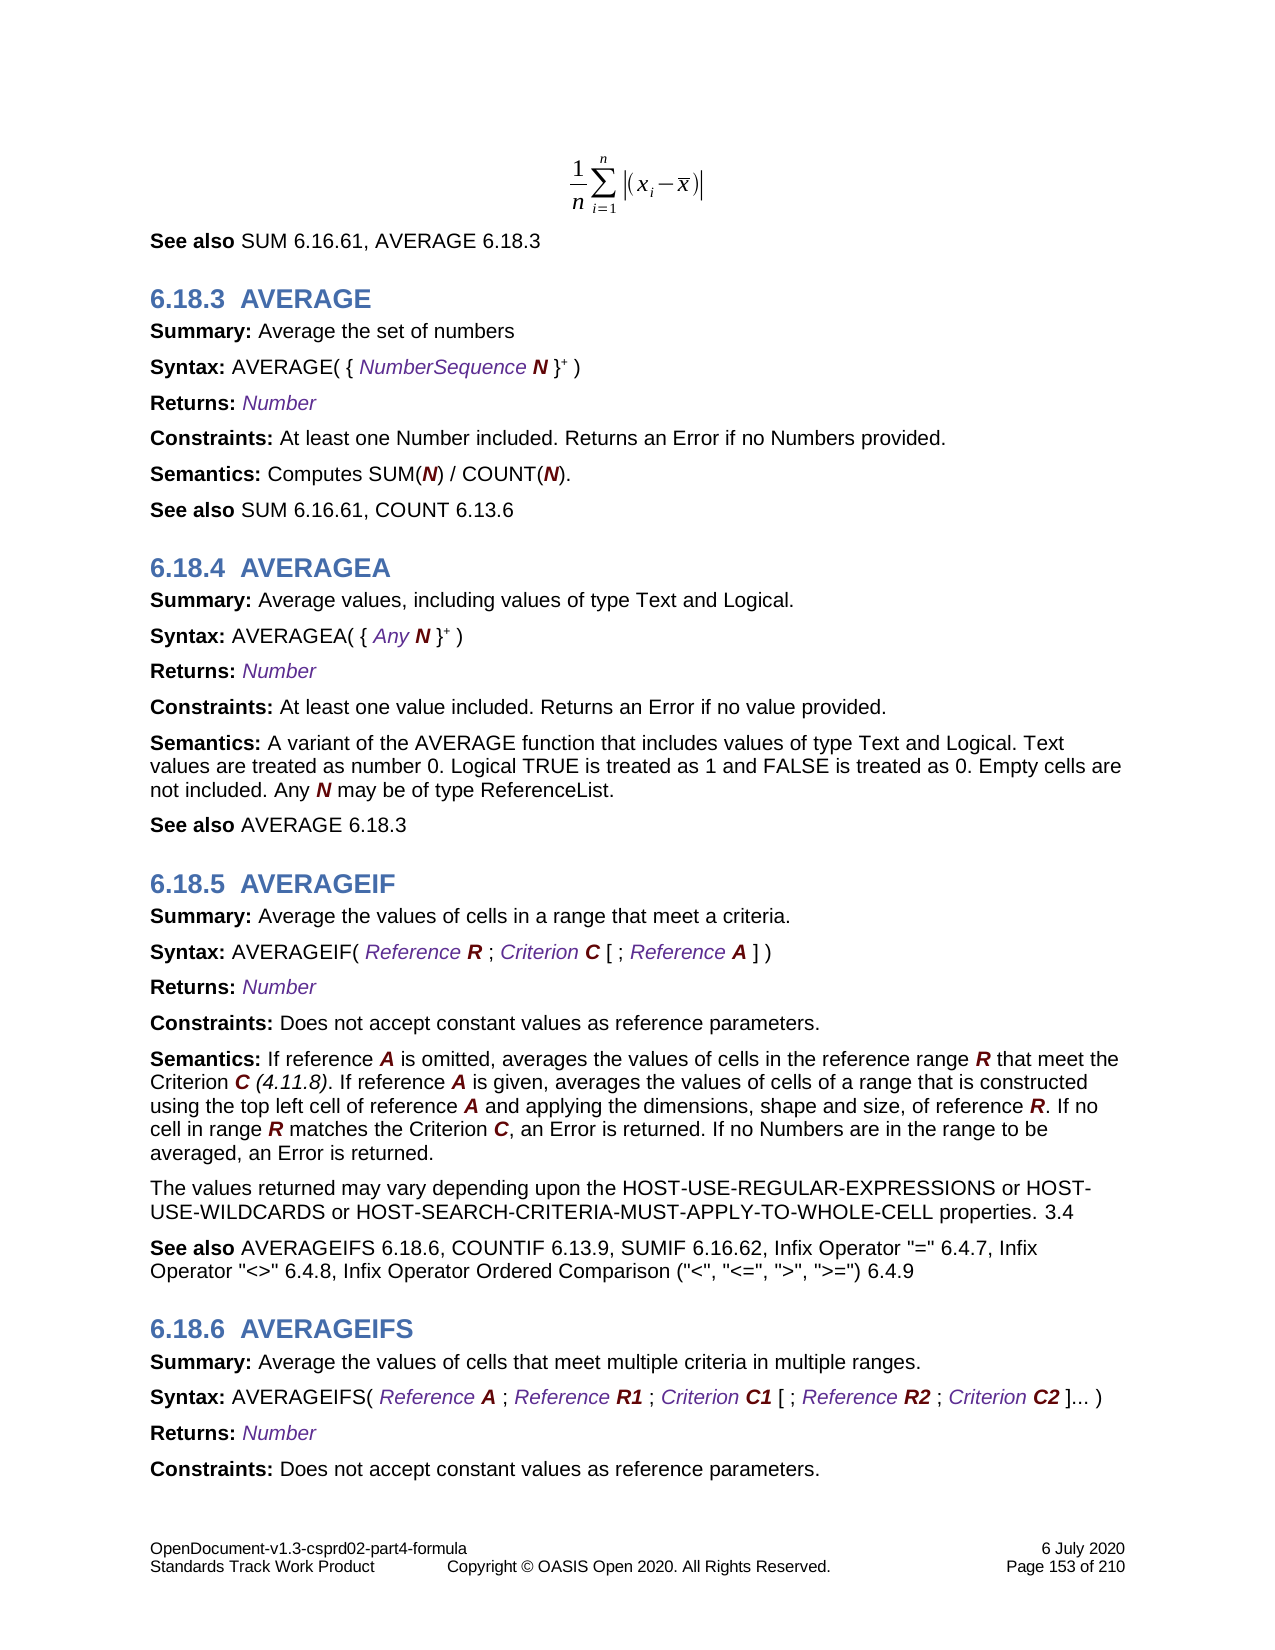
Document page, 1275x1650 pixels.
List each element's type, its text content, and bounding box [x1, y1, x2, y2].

text Summary: Average values, including values of type Text and Logical. [150, 589, 1125, 612]
text See also SUM 6.16.61, AVERAGE 6.18.3 [150, 229, 1125, 253]
subtitle AVERAGEIF [150, 868, 1125, 898]
text Semantics: Computes SUM(N) / COUNT(N). [150, 462, 1125, 486]
text Constraints: At least one value included. Returns an Error if no value provided. [150, 696, 1125, 719]
text See also AVERAGEIFS 6.18.6, COUNTIF 6.13.9, SUMIF 6.16.62, Infix Operator "=" 6.4.7, Infix Operator "<>" 6.4.8, Infix Operator Ordered Comparison ("<", "<=", ">", ">=") 6.4.9 [150, 1236, 1125, 1283]
text Syntax: AVERAGEA( { Any N }+ ) [150, 624, 1125, 648]
text Syntax: AVERAGEIFS( Reference A ; Reference R1 ; Criterion C1 [ ; Reference R2 ; Criterion C2 ]... ) [150, 1386, 1125, 1409]
text Constraints: Does not accept constant values as reference parameters. [150, 1457, 1125, 1481]
text Summary: Average the values of cells in a range that meet a criteria. [150, 904, 1125, 928]
text The values returned may vary depending upon the HOST-USE-REGULAR-EXPRESSIONS or HOST-USE-WILDCARDS or HOST-SEARCH-CRITERIA-MUST-APPLY-TO-WHOLE-CELL properties. 3.4 [150, 1177, 1125, 1224]
text Returns: Number [150, 660, 1125, 683]
text Returns: Number [150, 976, 1125, 999]
subtitle AVERAGE [150, 284, 1125, 314]
text Syntax: AVERAGEIF( Reference R ; Criterion C [ ; Reference A ] ) [150, 940, 1125, 964]
text Semantics: A variant of the AVERAGE function that includes values of type Text and Logical. Text values are treated as number 0. Logical TRUE is treated as 1 and FALSE is treated as 0. Empty cells are not included. Any N may be of type ReferenceList. [150, 731, 1125, 802]
text Returns: Number [150, 391, 1125, 415]
text Semantics: If reference A is omitted, averages the values of cells in the reference range R that meet the Criterion C (4.11.8). If reference A is given, averages the values of cells of a range that is constructed using the top left cell of reference A and applying the dimensions, shape and size, of reference R. If no cell in range R matches the Criterion C, an Error is returned. If no Numbers are in the range to be averaged, an Error is returned. [150, 1047, 1125, 1165]
text Constraints: At least one Number included. Returns an Error if no Numbers provided. [150, 427, 1125, 450]
text Summary: Average the values of cells that meet multiple criteria in multiple ranges. [150, 1350, 1125, 1374]
text Constraints: Does not accept constant values as reference parameters. [150, 1011, 1125, 1035]
text See also AVERAGE 6.18.3 [150, 814, 1125, 837]
subtitle AVERAGEIFS [150, 1314, 1125, 1344]
text Summary: Average the set of numbers [150, 320, 1125, 343]
subtitle AVERAGEA [150, 553, 1125, 583]
text Returns: Number [150, 1421, 1125, 1445]
text Syntax: AVERAGE( { NumberSequence N }+ ) [150, 356, 1125, 379]
text See also SUM 6.16.61, COUNT 6.13.6 [150, 498, 1125, 522]
